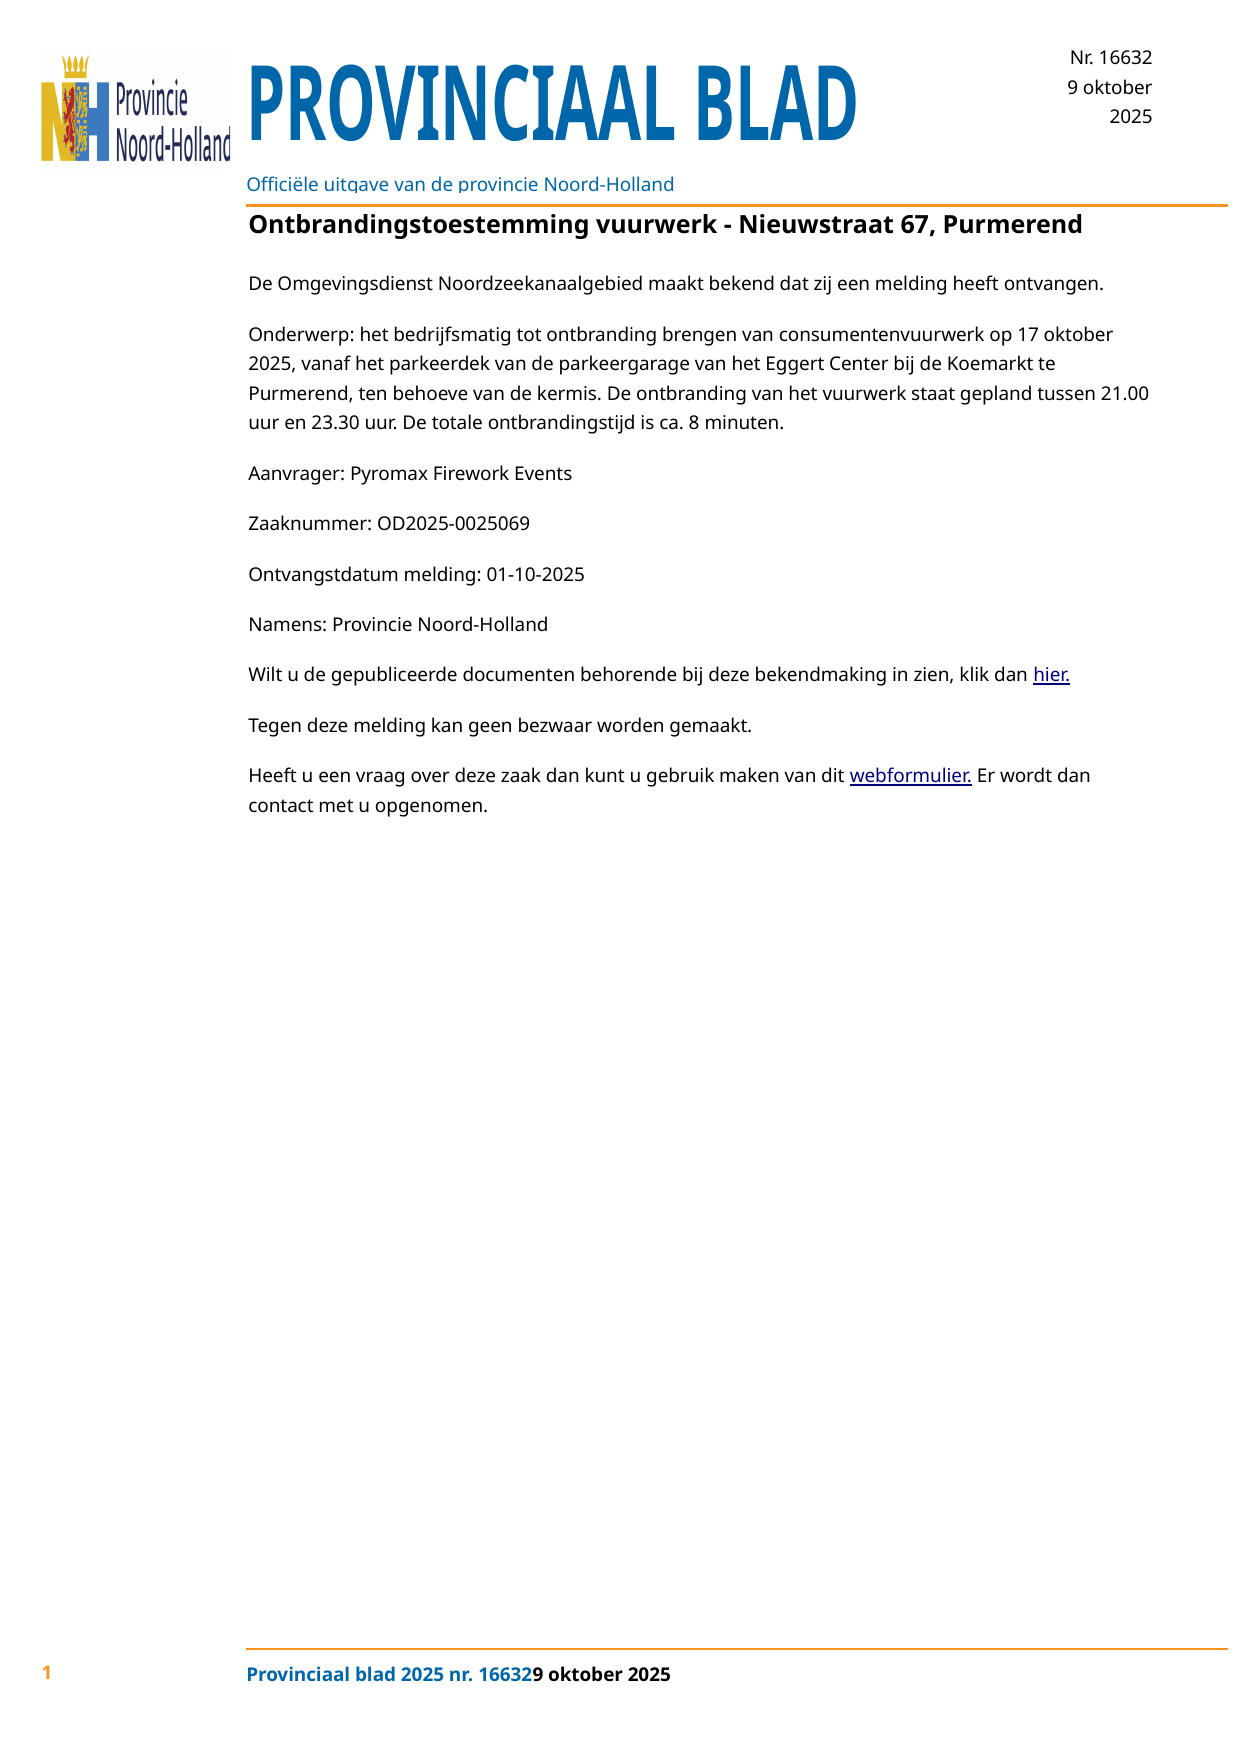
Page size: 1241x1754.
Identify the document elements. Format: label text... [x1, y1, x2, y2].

text Wilt u de gepubliceerde documenten behorende bij deze bekendmaking in zien, klik dan hier. [248, 662, 1152, 687]
text Zaaknummer: OD2025-0025069 [248, 510, 1152, 536]
text Ontvangstdatum melding: 01-10-2025 [248, 561, 1152, 586]
text Ontbrandingstoestemming vuurwerk - Nieuwstraat 67, Purmerend [248, 207, 1152, 241]
picture [41, 47, 231, 172]
text Aanvrager: Pyromax Firework Events [248, 460, 1152, 486]
text Heeft u een vraag over deze zaak dan kunt u gebruik maken van dit webformulier. Er wordt dan contact met u opgenomen. [248, 762, 1152, 818]
text Onderwerp: het bedrijfsmatig tot ontbranding brengen van consumentenvuurwerk op 17 oktober 2025, vanaf het parkeerdek van de parkeergarage van het Eggert Center bij de Koemarkt te Purmerend, ten behoeve van de kermis. De ontbranding van het vuurwerk staat gepland tussen 21.00 uur en 23.30 uur. De totale ontbrandingstijd is ca. 8 minuten. [248, 321, 1152, 435]
text De Omgevingsdienst Noordzeekanaalgebied maakt bekend dat zij een melding heeft ontvangen. [248, 270, 1152, 296]
text Namens: Provincie Noord-Holland [248, 611, 1152, 637]
text Tegen deze melding kan geen bezwaar worden gemaakt. [248, 712, 1152, 738]
